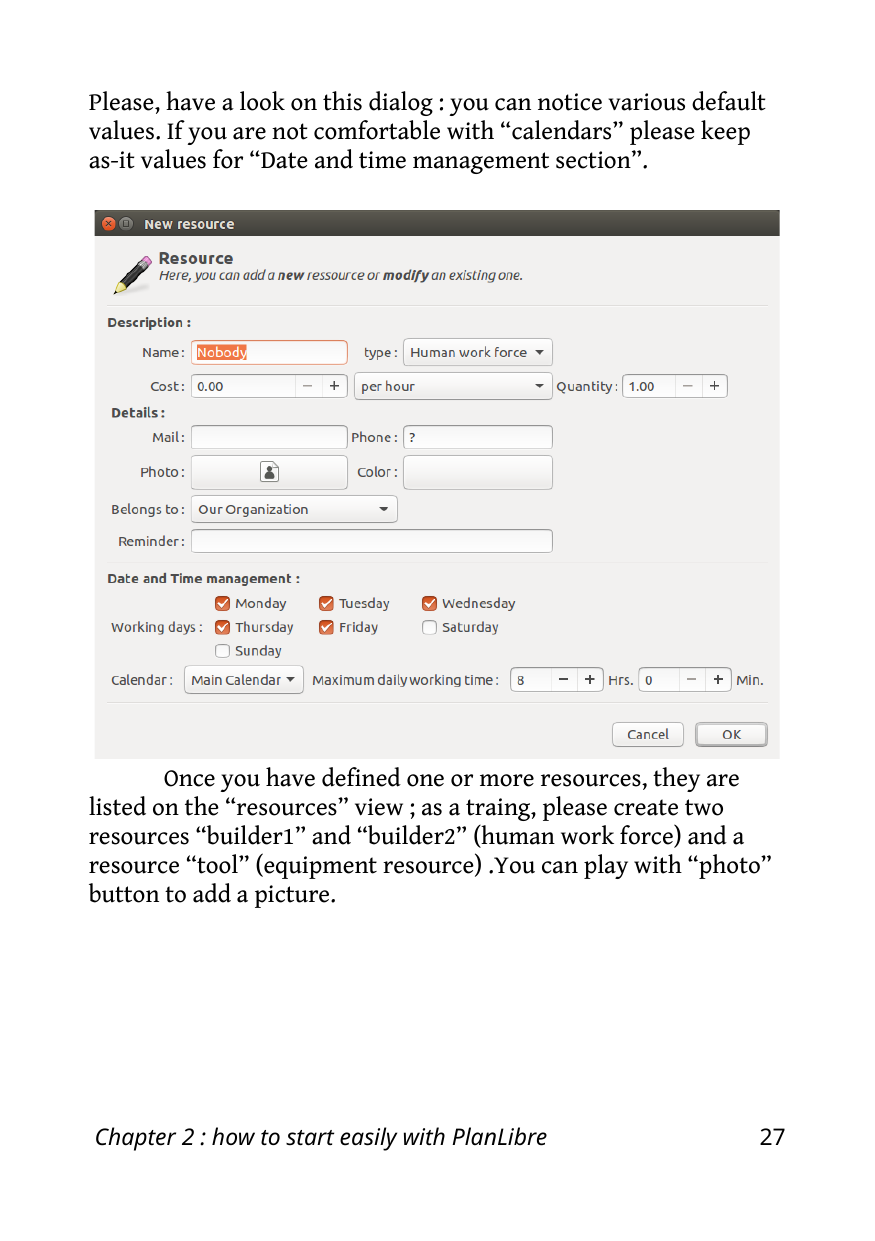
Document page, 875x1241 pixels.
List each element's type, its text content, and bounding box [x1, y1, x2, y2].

text Once you have defined one or more resources, they are listed on the “resources” view ; as a traing, please create two resources “builder1” and “builder2” (human work force) and a resource “tool” (equipment resource) .You can play with “photo” button to add a picture. [88, 759, 786, 909]
picture [94, 210, 780, 759]
text Please, have a look on this dialog : you can notice various default values. If you are not comfortable with “calendars” please keep as-it values for “Date and time management section”. [88, 88, 786, 175]
